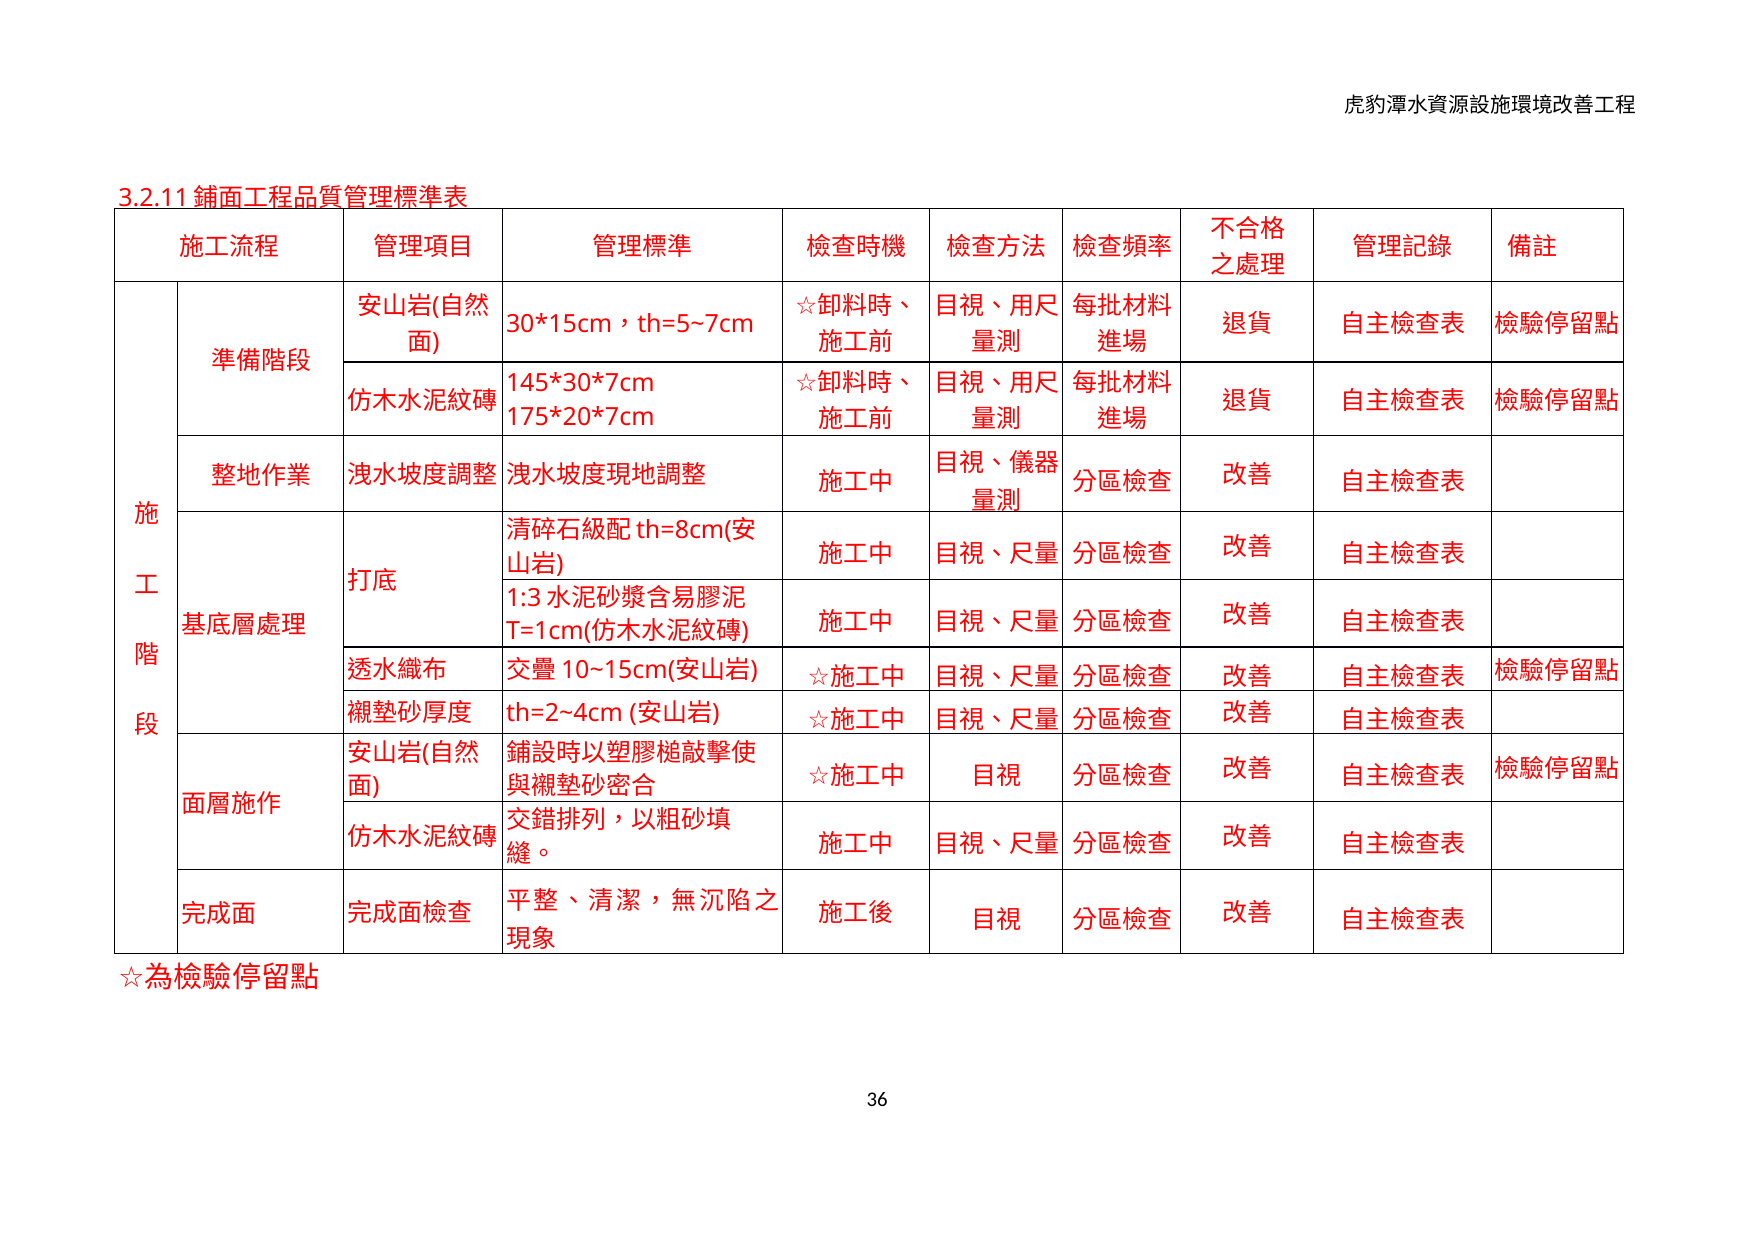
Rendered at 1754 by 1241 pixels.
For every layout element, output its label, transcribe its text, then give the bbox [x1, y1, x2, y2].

table_cell 安山岩(自然面) [344, 734, 502, 801]
table_cell 每批材料進場 [1063, 363, 1180, 435]
table_cell 分區檢查 [1063, 436, 1180, 511]
table_cell [1492, 691, 1623, 733]
table_cell 分區檢查 [1063, 580, 1180, 646]
table_cell 仿木水泥紋磚 [344, 363, 502, 435]
table_cell 每批材料進場 [1063, 282, 1180, 361]
table_header 備註 [1492, 209, 1623, 281]
table_cell 自主檢查表 [1314, 648, 1491, 689]
table_cell 打底 [344, 512, 502, 646]
table_cell 目視、尺量 [930, 512, 1062, 579]
table_cell 自主檢查表 [1314, 436, 1491, 511]
table_cell 交錯排列，以粗砂填縫。 [503, 802, 782, 869]
table_cell 交疊10~15cm(安山岩) [503, 648, 782, 689]
table_cell [1492, 436, 1623, 511]
table_cell 30*15cm，th=5~7cm [503, 282, 782, 361]
table_cell 145*30*7cm 175*20*7cm [503, 363, 782, 435]
table_cell 清碎石級配th=8cm(安山岩) [503, 512, 782, 579]
subtitle 3.2.11鋪面工程品質管理標準表 [118, 170, 1636, 208]
table_cell [1492, 870, 1623, 953]
table_cell 退貨 [1181, 282, 1313, 361]
table_cell 目視、尺量 [930, 691, 1062, 733]
table_cell 檢驗停留點 [1492, 282, 1623, 361]
table_cell 平整、清潔，無沉陷之現象 [503, 870, 782, 953]
table_cell 完成面檢查 [344, 870, 502, 953]
table_cell [1492, 802, 1623, 869]
table_cell 檢驗停留點 [1492, 363, 1623, 435]
text ☆為檢驗停留點 [118, 954, 1636, 996]
table_cell 分區檢查 [1063, 734, 1180, 801]
table_cell 施工中 [783, 436, 929, 511]
table_cell 洩水坡度現地調整 [503, 436, 782, 511]
table_cell ☆施工中 [783, 734, 929, 801]
table_header 檢查方法 [930, 209, 1062, 281]
table_cell 1:3水泥砂漿含易膠泥 T=1cm(仿木水泥紋磚) [503, 580, 782, 646]
table_cell 改善 [1181, 436, 1313, 511]
table_cell 目視、尺量 [930, 580, 1062, 646]
table_cell 鋪設時以塑膠槌敲擊使與襯墊砂密合 [503, 734, 782, 801]
table_header 管理標準 [503, 209, 782, 281]
table_cell 退貨 [1181, 363, 1313, 435]
table_cell 目視、尺量 [930, 802, 1062, 869]
table_cell 改善 [1181, 734, 1313, 801]
table_cell ☆卸料時、施工前 [783, 282, 929, 361]
table_cell 改善 [1181, 580, 1313, 646]
table_cell 改善 [1181, 802, 1313, 869]
table_header 檢查時機 [783, 209, 929, 281]
table_cell 自主檢查表 [1314, 580, 1491, 646]
table_cell 自主檢查表 [1314, 691, 1491, 733]
table_cell [1492, 580, 1623, 646]
table_header 檢查頻率 [1063, 209, 1180, 281]
table_cell 面層施作 [178, 734, 343, 869]
table_cell 基底層處理 [178, 512, 343, 733]
table_cell 改善 [1181, 870, 1313, 953]
table_cell 目視、用尺量測 [930, 282, 1062, 361]
table_header 不合格 之處理 [1181, 209, 1313, 281]
table_cell 分區檢查 [1063, 691, 1180, 733]
table_cell 襯墊砂厚度 [344, 691, 502, 733]
table_cell 準備階段 [178, 282, 343, 435]
table_cell 分區檢查 [1063, 648, 1180, 689]
table_cell 檢驗停留點 [1492, 734, 1623, 801]
table_cell 施 工 階 段 [115, 282, 177, 953]
table_cell ☆施工中 [783, 691, 929, 733]
table_cell 自主檢查表 [1314, 870, 1491, 953]
table_cell 施工後 [783, 870, 929, 953]
table_cell 施工中 [783, 512, 929, 579]
table_cell 自主檢查表 [1314, 512, 1491, 579]
table_cell 目視 [930, 734, 1062, 801]
table_cell 施工中 [783, 580, 929, 646]
table_cell ☆施工中 [783, 648, 929, 689]
table_cell 改善 [1181, 691, 1313, 733]
table_cell [1492, 512, 1623, 579]
table_cell 自主檢查表 [1314, 802, 1491, 869]
table_cell 自主檢查表 [1314, 734, 1491, 801]
table_cell 透水織布 [344, 648, 502, 689]
table_cell 洩水坡度調整 [344, 436, 502, 511]
table_header 施工流程 [115, 209, 343, 281]
table_cell 分區檢查 [1063, 512, 1180, 579]
table_cell 目視 [930, 870, 1062, 953]
table_cell 改善 [1181, 512, 1313, 579]
table_cell 仿木水泥紋磚 [344, 802, 502, 869]
table_cell 完成面 [178, 870, 343, 953]
table_cell 目視、儀器量測 [930, 436, 1062, 511]
table_header 管理記錄 [1314, 209, 1491, 281]
table_cell ☆卸料時、施工前 [783, 363, 929, 435]
table_cell 分區檢查 [1063, 870, 1180, 953]
table_cell 目視、尺量 [930, 648, 1062, 689]
table_cell 目視、用尺量測 [930, 363, 1062, 435]
table_header 管理項目 [344, 209, 502, 281]
table_cell 改善 [1181, 648, 1313, 689]
table_cell 施工中 [783, 802, 929, 869]
table_cell 自主檢查表 [1314, 363, 1491, 435]
table_cell 安山岩(自然面) [344, 282, 502, 361]
table_cell 自主檢查表 [1314, 282, 1491, 361]
table_cell 分區檢查 [1063, 802, 1180, 869]
table_cell 檢驗停留點 [1492, 648, 1623, 689]
table_cell 整地作業 [178, 436, 343, 511]
table_cell th=2~4cm (安山岩) [503, 691, 782, 733]
